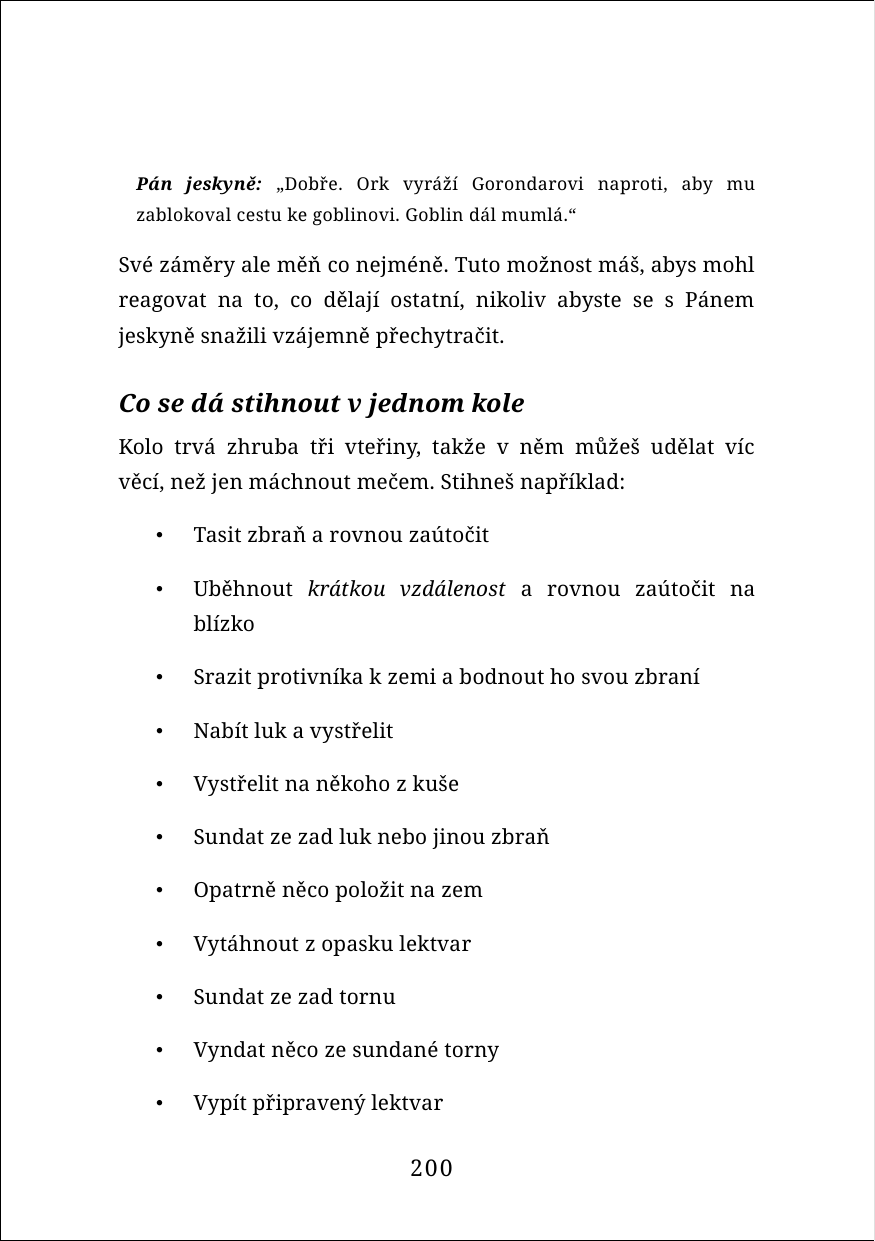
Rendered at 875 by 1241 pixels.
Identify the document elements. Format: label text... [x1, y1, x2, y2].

list Opatrně něco položit na zem [156, 875, 756, 904]
list Sundat ze zad tornu [156, 982, 756, 1010]
list Tasit zbraň a rovnou zaútočit [156, 521, 756, 549]
text Pán jeskyně: „Dobře. Ork vyráží Gorondarovi naproti, aby mu zablokoval cestu ke goblinovi. Goblin dál mumlá.“ [136, 172, 756, 226]
text Své záměry ale měň co nejméně. Tuto možnost máš, abys mohl reagovat na to, co dělají ostatní, nikoliv abyste se s Pánem jeskyně snažili vzájemně přechytračit. [118, 250, 756, 349]
list Srazit protivníka k zemi a bodnout ho svou zbraní [156, 662, 756, 691]
text Kolo trvá zhruba tři vteřiny, takže v něm můžeš udělat víc věcí, než jen máchnout mečem. Stihneš například: [118, 432, 756, 496]
list Sundat ze zad luk nebo jinou zbraň [156, 822, 756, 851]
list Nabít luk a vystřelit [156, 716, 756, 744]
list Vyndat něco ze sundané torny [156, 1035, 756, 1063]
subtitle Co se dá stihnout v jednom kole [118, 386, 756, 420]
list Vytáhnout z opasku lektvar [156, 929, 756, 957]
list Vypít připravený lektvar [156, 1088, 756, 1117]
list Vystřelit na někoho z kuše [156, 769, 756, 797]
list Uběhnout krátkou vzdálenost a rovnou zaútočit na blízko [156, 574, 756, 638]
